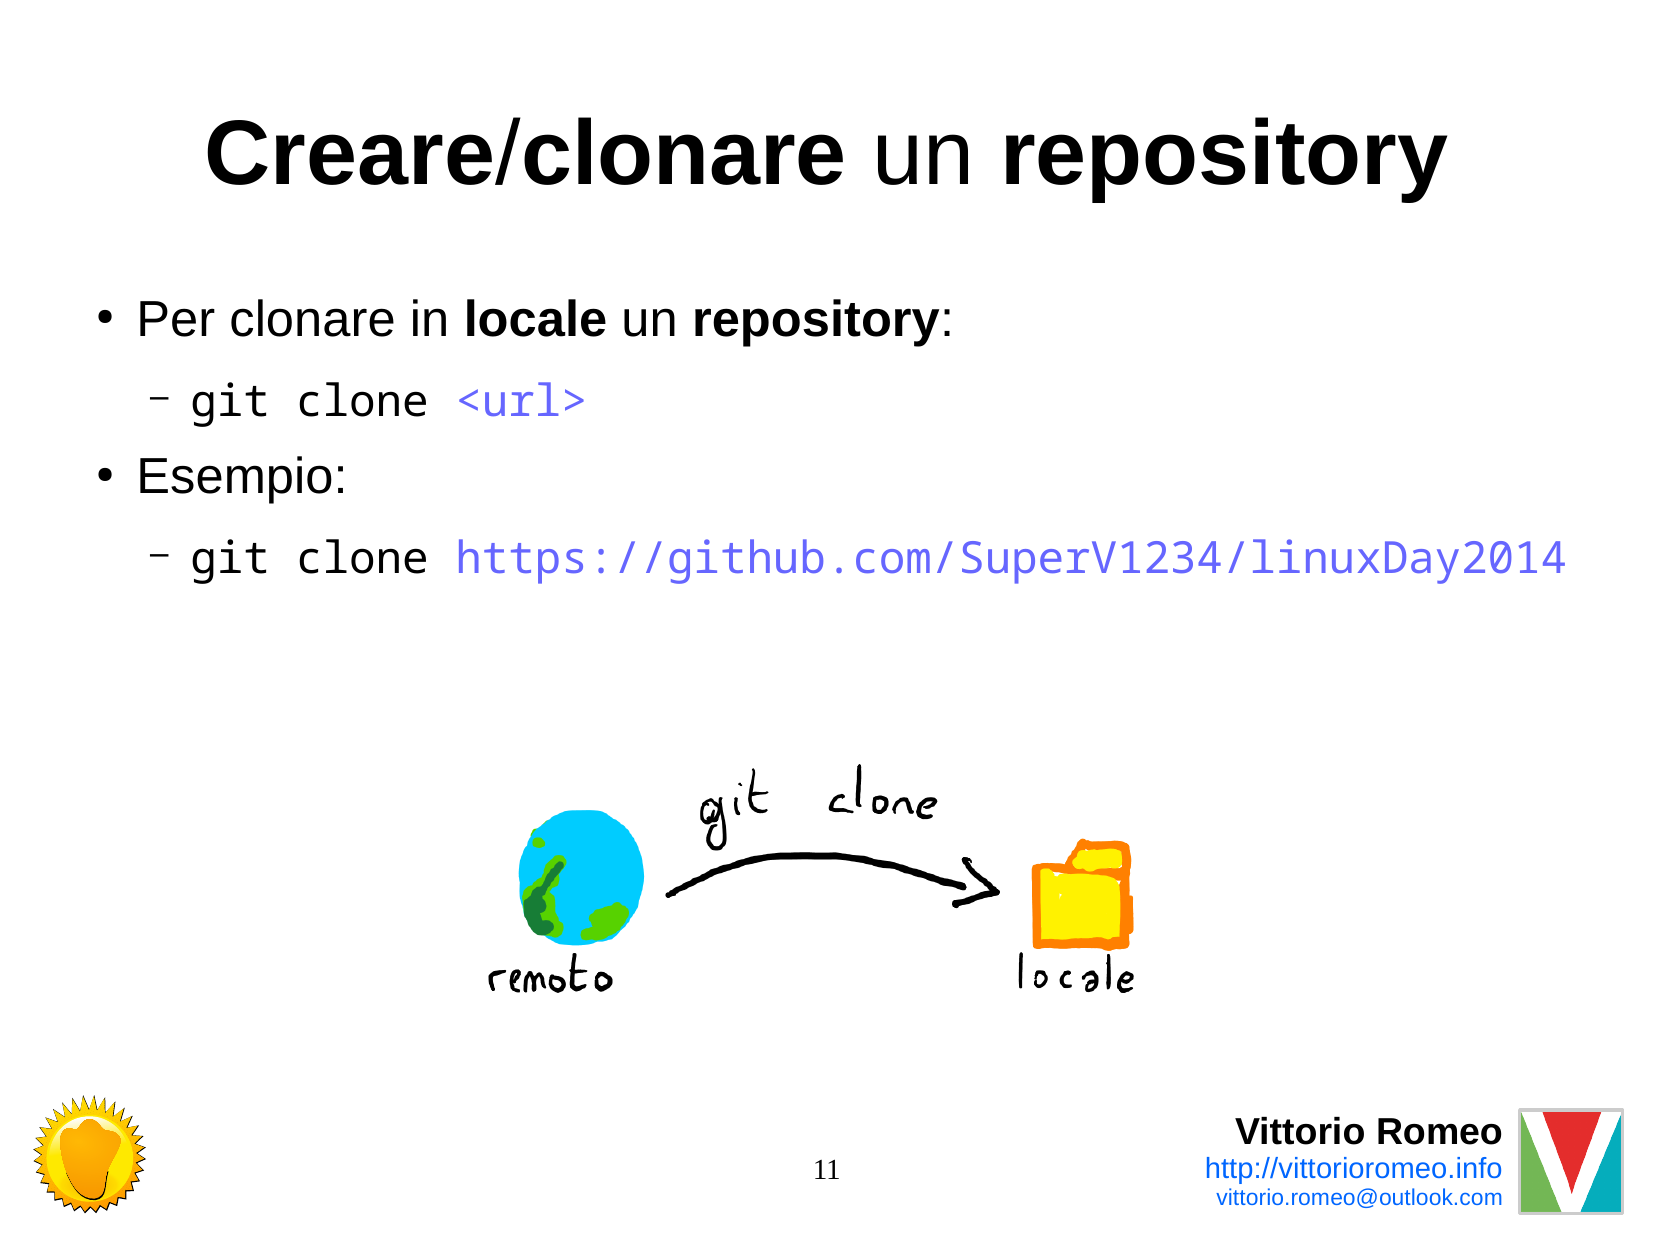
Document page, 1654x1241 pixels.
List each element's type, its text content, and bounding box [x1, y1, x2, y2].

title Creare/clonare un repository [82, 49, 1571, 257]
picture [413, 704, 1240, 1061]
picture [1521, 1112, 1621, 1212]
list Per clonare in locale un repository: git clone <url> Esempio: git clone https://github.com/SuperV1234/linuxDay2014 [82, 290, 1571, 646]
